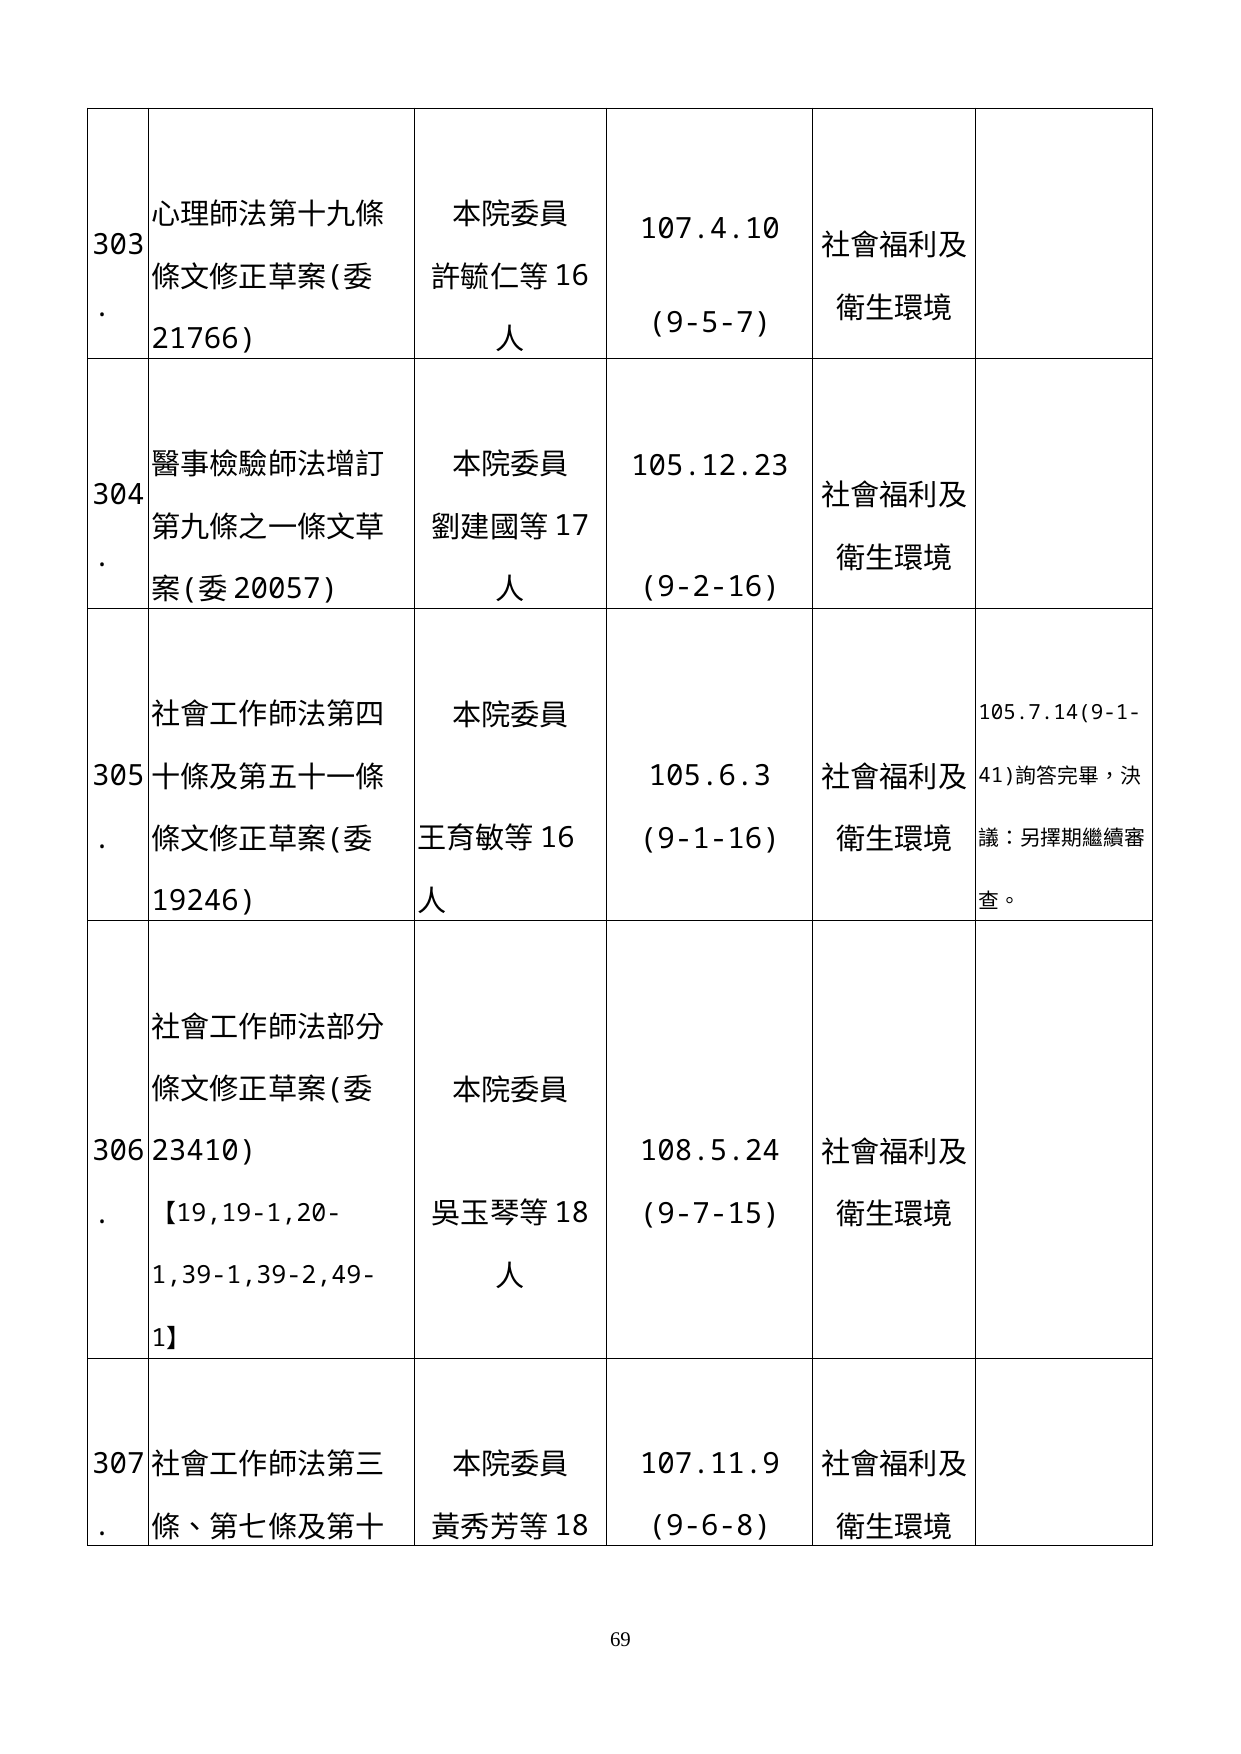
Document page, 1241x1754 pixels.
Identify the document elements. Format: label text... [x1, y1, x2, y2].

table_cell [976, 1359, 1152, 1545]
table_cell [88, 921, 148, 1358]
table_cell 本院委員 王育敏等16人 [415, 609, 606, 920]
table_cell 社會福利及衛生環境 [813, 109, 975, 358]
table_cell 社會工作師法部分條文修正草案(委23410) 【19,19-1,20-1,39-1,39-2,49-1】 [149, 921, 414, 1358]
table_cell 105.7.14(9-1-41)詢答完畢，決議：另擇期繼續審查。 [976, 609, 1152, 920]
table_cell [88, 1359, 148, 1545]
table_cell 社會工作師法第四十條及第五十一條條文修正草案(委19246) [149, 609, 414, 920]
table_cell 本院委員 黃秀芳等18 [415, 1359, 606, 1545]
table_cell 105.6.3 (9-1-16) [607, 609, 812, 920]
table_cell 社會福利及衛生環境 [813, 921, 975, 1358]
table_cell 社會福利及衛生環境 [813, 609, 975, 920]
table_cell [88, 109, 148, 358]
table_cell 107.4.10 (9-5-7) [607, 109, 812, 358]
table_cell [88, 359, 148, 608]
table_cell 醫事檢驗師法增訂第九條之一條文草案(委20057) [149, 359, 414, 608]
table_cell 本院委員 劉建國等17人 [415, 359, 606, 608]
table_cell [976, 109, 1152, 358]
table_cell 心理師法第十九條條文修正草案(委21766) [149, 109, 414, 358]
table_cell 107.11.9 (9-6-8) [607, 1359, 812, 1545]
table_cell 本院委員 吳玉琴等18人 [415, 921, 606, 1358]
table_cell 105.12.23 (9-2-16) [607, 359, 812, 608]
table_cell [976, 921, 1152, 1358]
table_cell 社會福利及衛生環境 [813, 359, 975, 608]
table_cell 社會福利及衛生環境 [813, 1359, 975, 1545]
table_cell [88, 609, 148, 920]
table_cell 本院委員 許毓仁等16人 [415, 109, 606, 358]
table_cell 社會工作師法第三條、第七條及第十 [149, 1359, 414, 1545]
table_cell [976, 359, 1152, 608]
table_cell 108.5.24 (9-7-15) [607, 921, 812, 1358]
